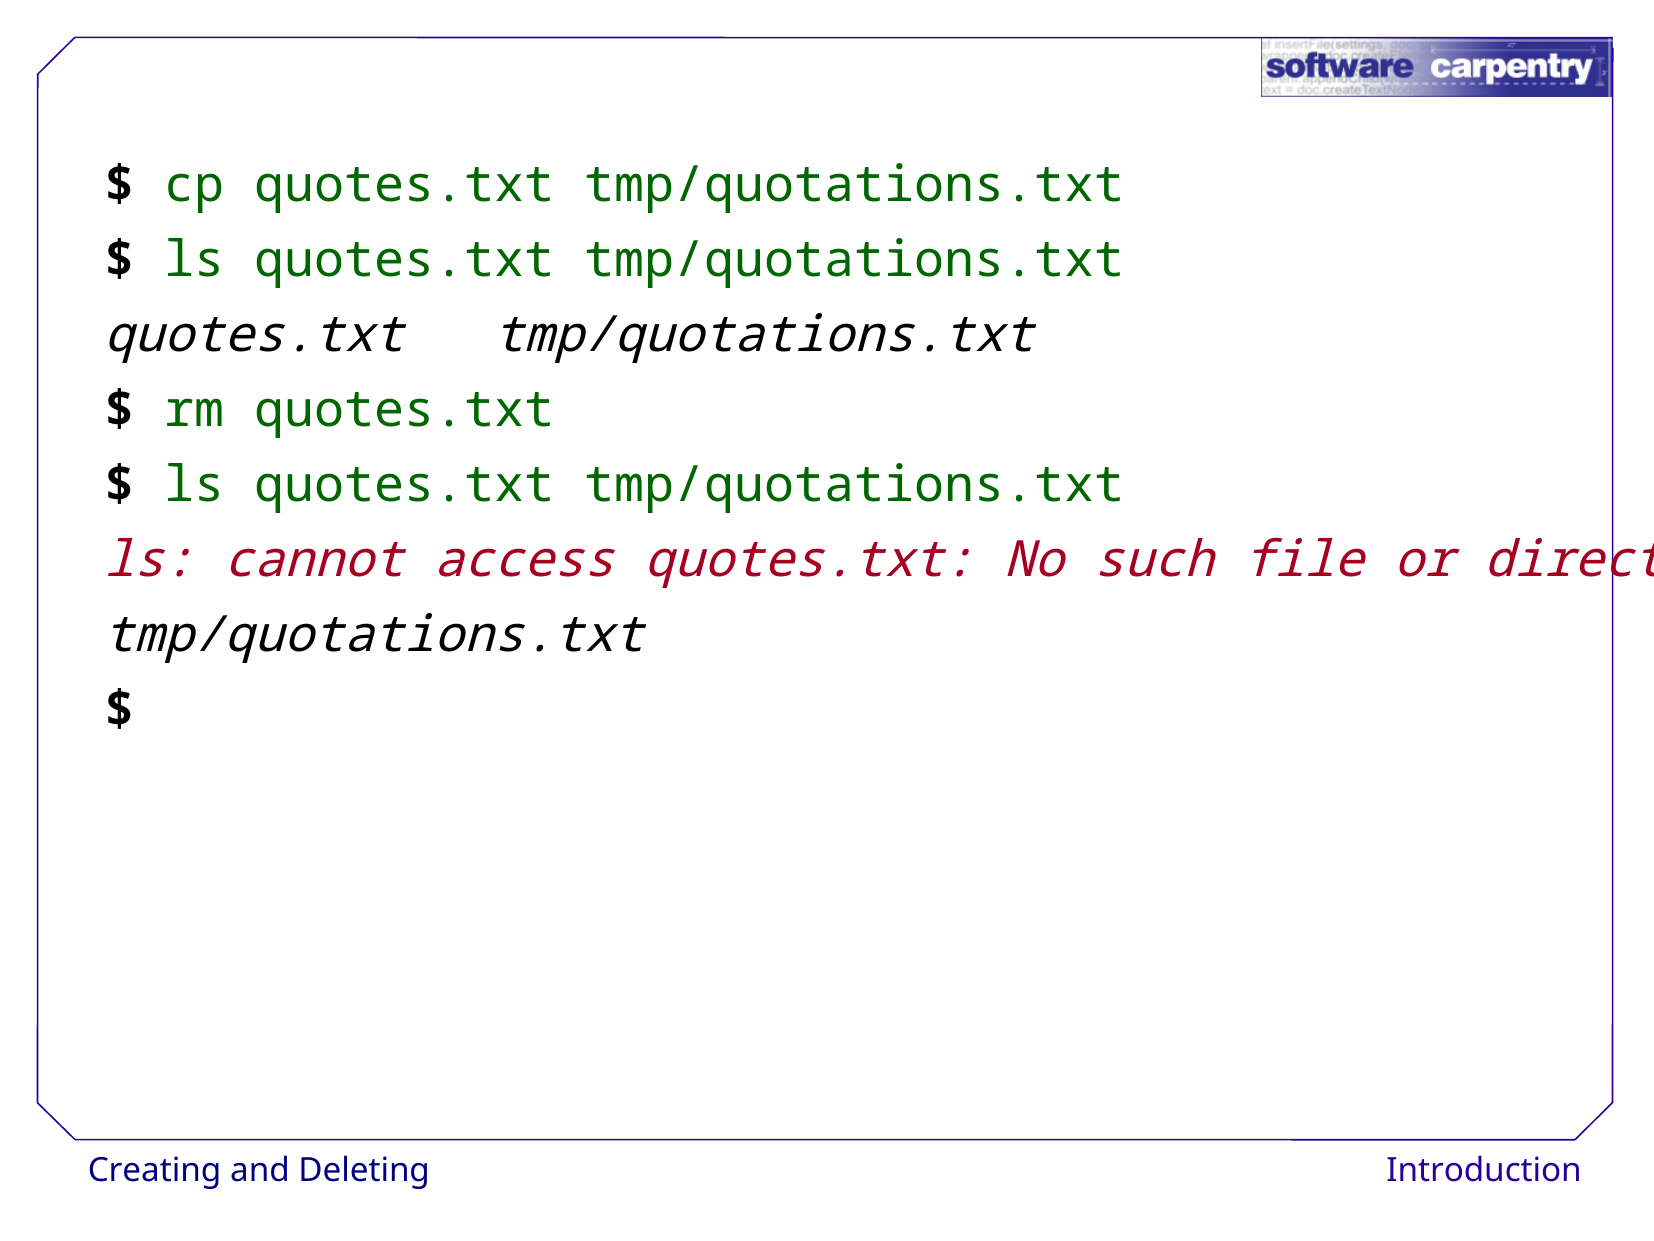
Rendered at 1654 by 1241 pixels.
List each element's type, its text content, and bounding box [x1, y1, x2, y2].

text_box $ cp quotes.txt tmp/quotations.txt $ ls quotes.txt tmp/quotations.txt quotes.txt tmp/quotations.txt $ rm quotes.txt $ ls quotes.txt tmp/quotations.txt ls: cannot access quotes.txt: No such file or directory tmp/quotations.txt $ [89, 128, 1512, 1121]
picture [1261, 39, 1613, 97]
